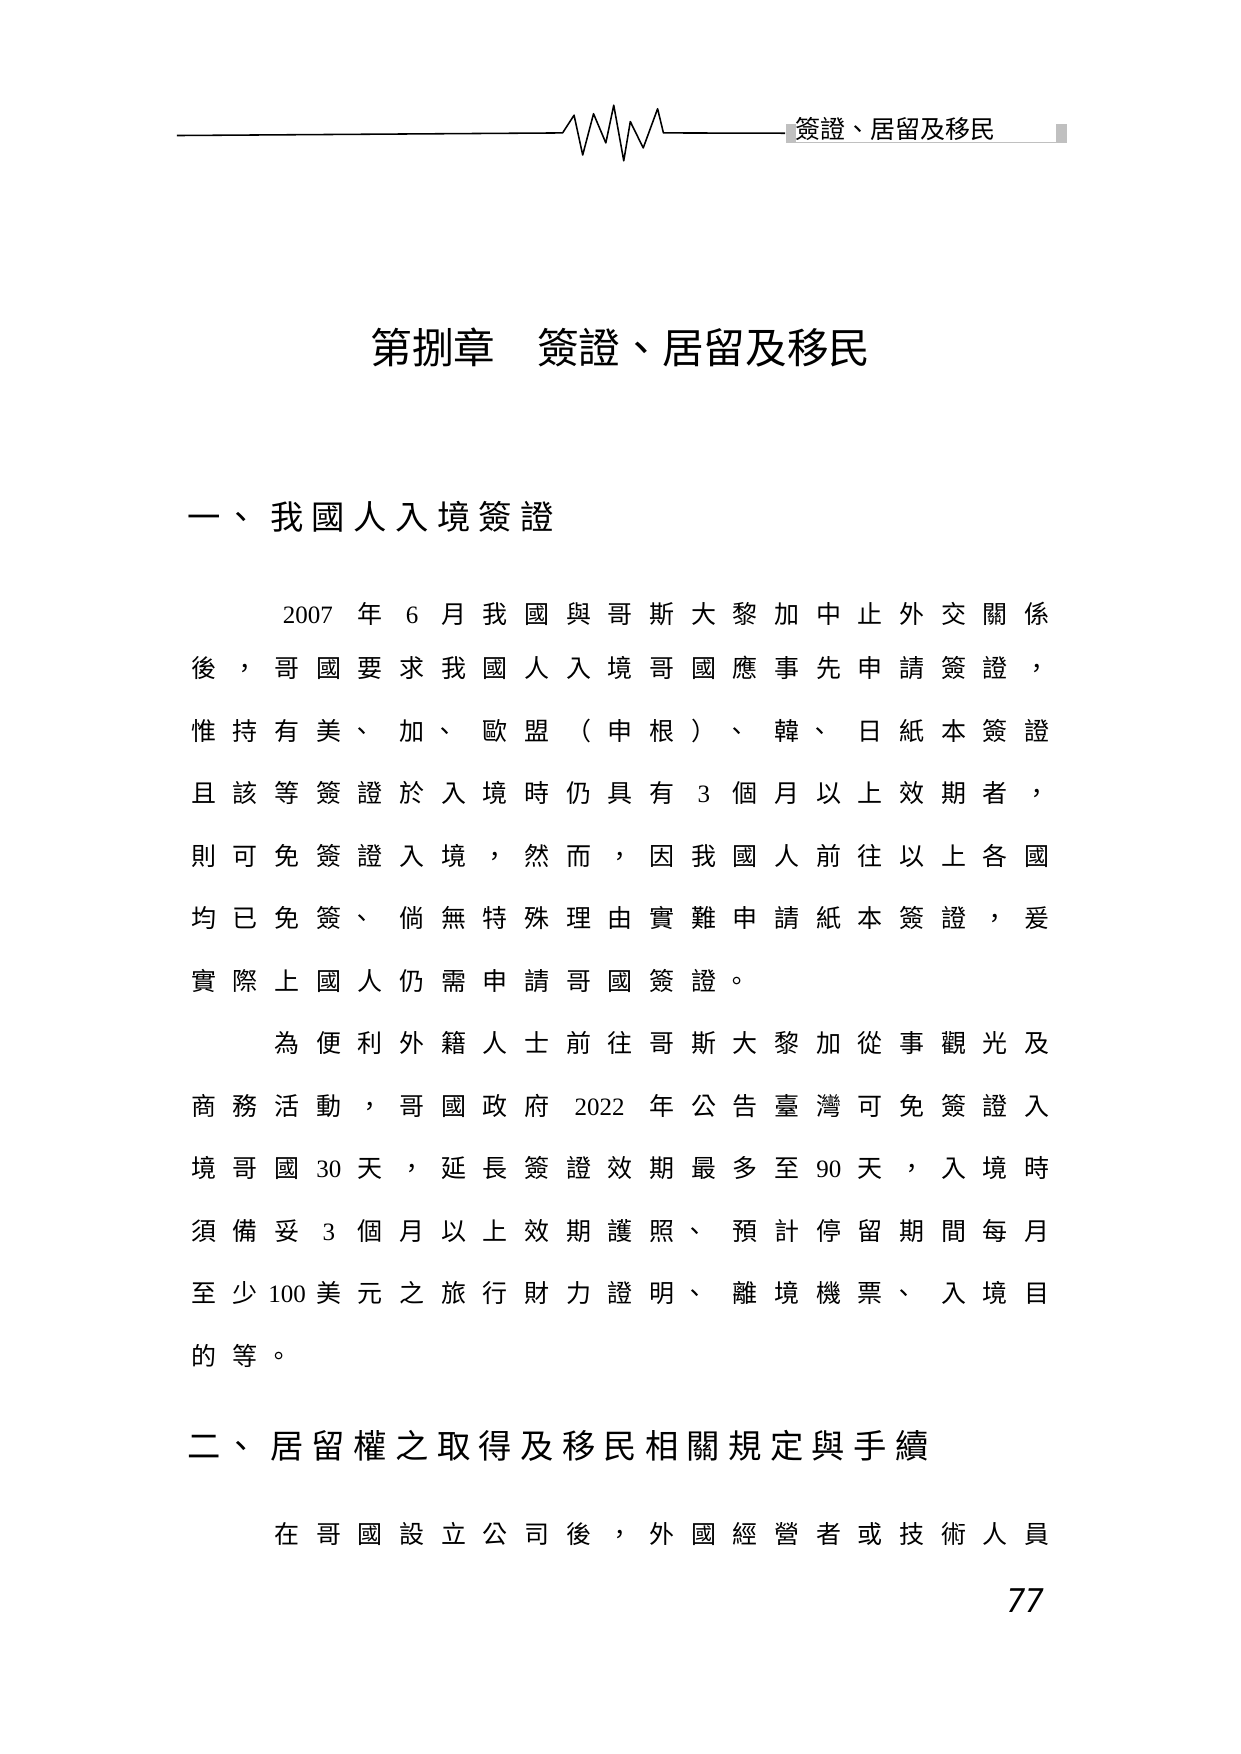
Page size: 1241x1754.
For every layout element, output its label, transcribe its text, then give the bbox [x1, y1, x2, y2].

text 2007年6月我國與哥斯大黎加中止外交關係後，哥國要求我國人入境哥國應事先申請簽證，惟持有美、加、歐盟（申根）、韓、日紙本簽證且該等簽證於入境時仍具有3個月以上效期者，則可免簽證入境，然而，因我國人前往以上各國均已免簽、倘無特殊理由實難申請紙本簽證，爰實際上國人仍需申請哥國簽證。 [183, 563, 1058, 1000]
text 一、我國人入境簽證 [183, 473, 1058, 536]
text 為便利外籍人士前往哥斯大黎加從事觀光及商務活動，哥國政府2022年公告臺灣可免簽證入境哥國30天，延長簽證效期最多至90天，入境時須備妥3個月以上效期護照、預計停留期間每月至少100美元之旅行財力證明、離境機票、入境目的等。 [183, 1000, 1058, 1375]
text 二、居留權之取得及移民相關規定與手續 [183, 1402, 1058, 1464]
text 第捌章 簽證、居留及移民 [183, 304, 1058, 366]
text 在哥國設立公司後，外國經營者或技術人員 [183, 1491, 1058, 1554]
